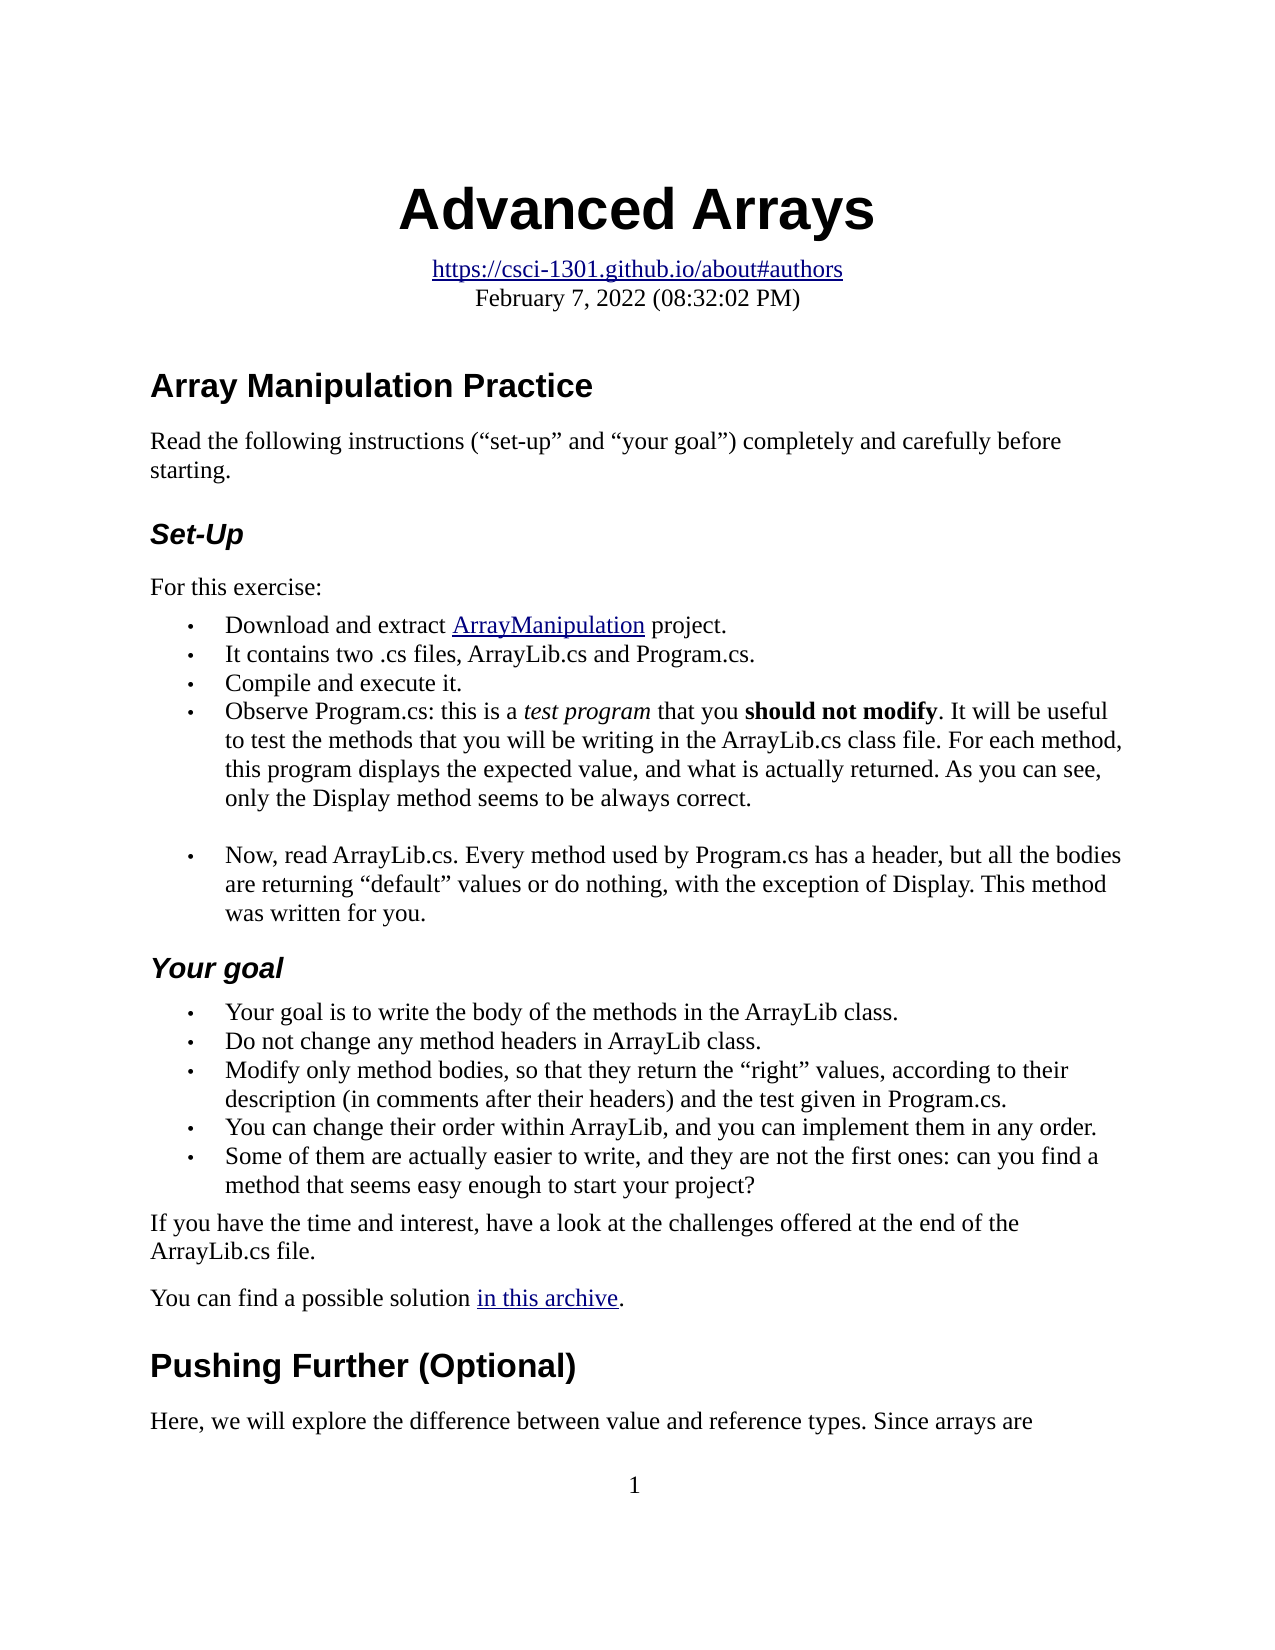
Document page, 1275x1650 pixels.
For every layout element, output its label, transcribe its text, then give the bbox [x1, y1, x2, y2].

list Now, read ArrayLib.cs. Every method used by Program.cs has a header, but all the bodies are returning “default” values or do nothing, with the exception of Display. This method was written for you. [187, 840, 1125, 926]
title Advanced Arrays [150, 175, 1125, 242]
subtitle Your goal [150, 951, 1125, 985]
list It contains two .cs files, ArrayLib.cs and Program.cs. [187, 639, 1125, 668]
text https://csci-1301.github.io/about#authors [150, 254, 1125, 283]
list Do not change any method headers in ArrayLib class. [187, 1026, 1125, 1055]
list Modify only method bodies, so that they return the “right” values, according to their description (in comments after their headers) and the test given in Program.cs. [187, 1055, 1125, 1112]
list Your goal is to write the body of the methods in the ArrayLib class. [187, 997, 1125, 1026]
list Compile and execute it. [187, 668, 1125, 696]
text February 7, 2022 (08:32:02 PM) [150, 283, 1125, 312]
list Observe Program.cs: this is a test program that you should not modify. It will be useful to test the methods that you will be writing in the ArrayLib.cs class file. For each method, this program displays the expected value, and what is actually returned. As you can see, only the Display method seems to be always correct. [187, 696, 1125, 840]
subtitle Array Manipulation Practice [150, 366, 1125, 404]
text Read the following instructions (“set-up” and “your goal”) completely and carefully before starting. [150, 426, 1125, 483]
list Some of them are actually easier to write, and they are not the first ones: can you find a method that seems easy enough to start your project? [187, 1141, 1125, 1199]
text You can find a possible solution in this archive. [150, 1283, 1125, 1312]
subtitle Pushing Further (Optional) [150, 1346, 1125, 1384]
text Here, we will explore the difference between value and reference types. Since arrays are [150, 1406, 1125, 1434]
text If you have the time and interest, have a look at the challenges offered at the end of the ArrayLib.cs file. [150, 1208, 1125, 1265]
text For this exercise: [150, 572, 1125, 601]
subtitle Set-Up [150, 517, 1125, 551]
list You can change their order within ArrayLib, and you can implement them in any order. [187, 1112, 1125, 1141]
list Download and extract ArrayManipulation project. [187, 610, 1125, 639]
